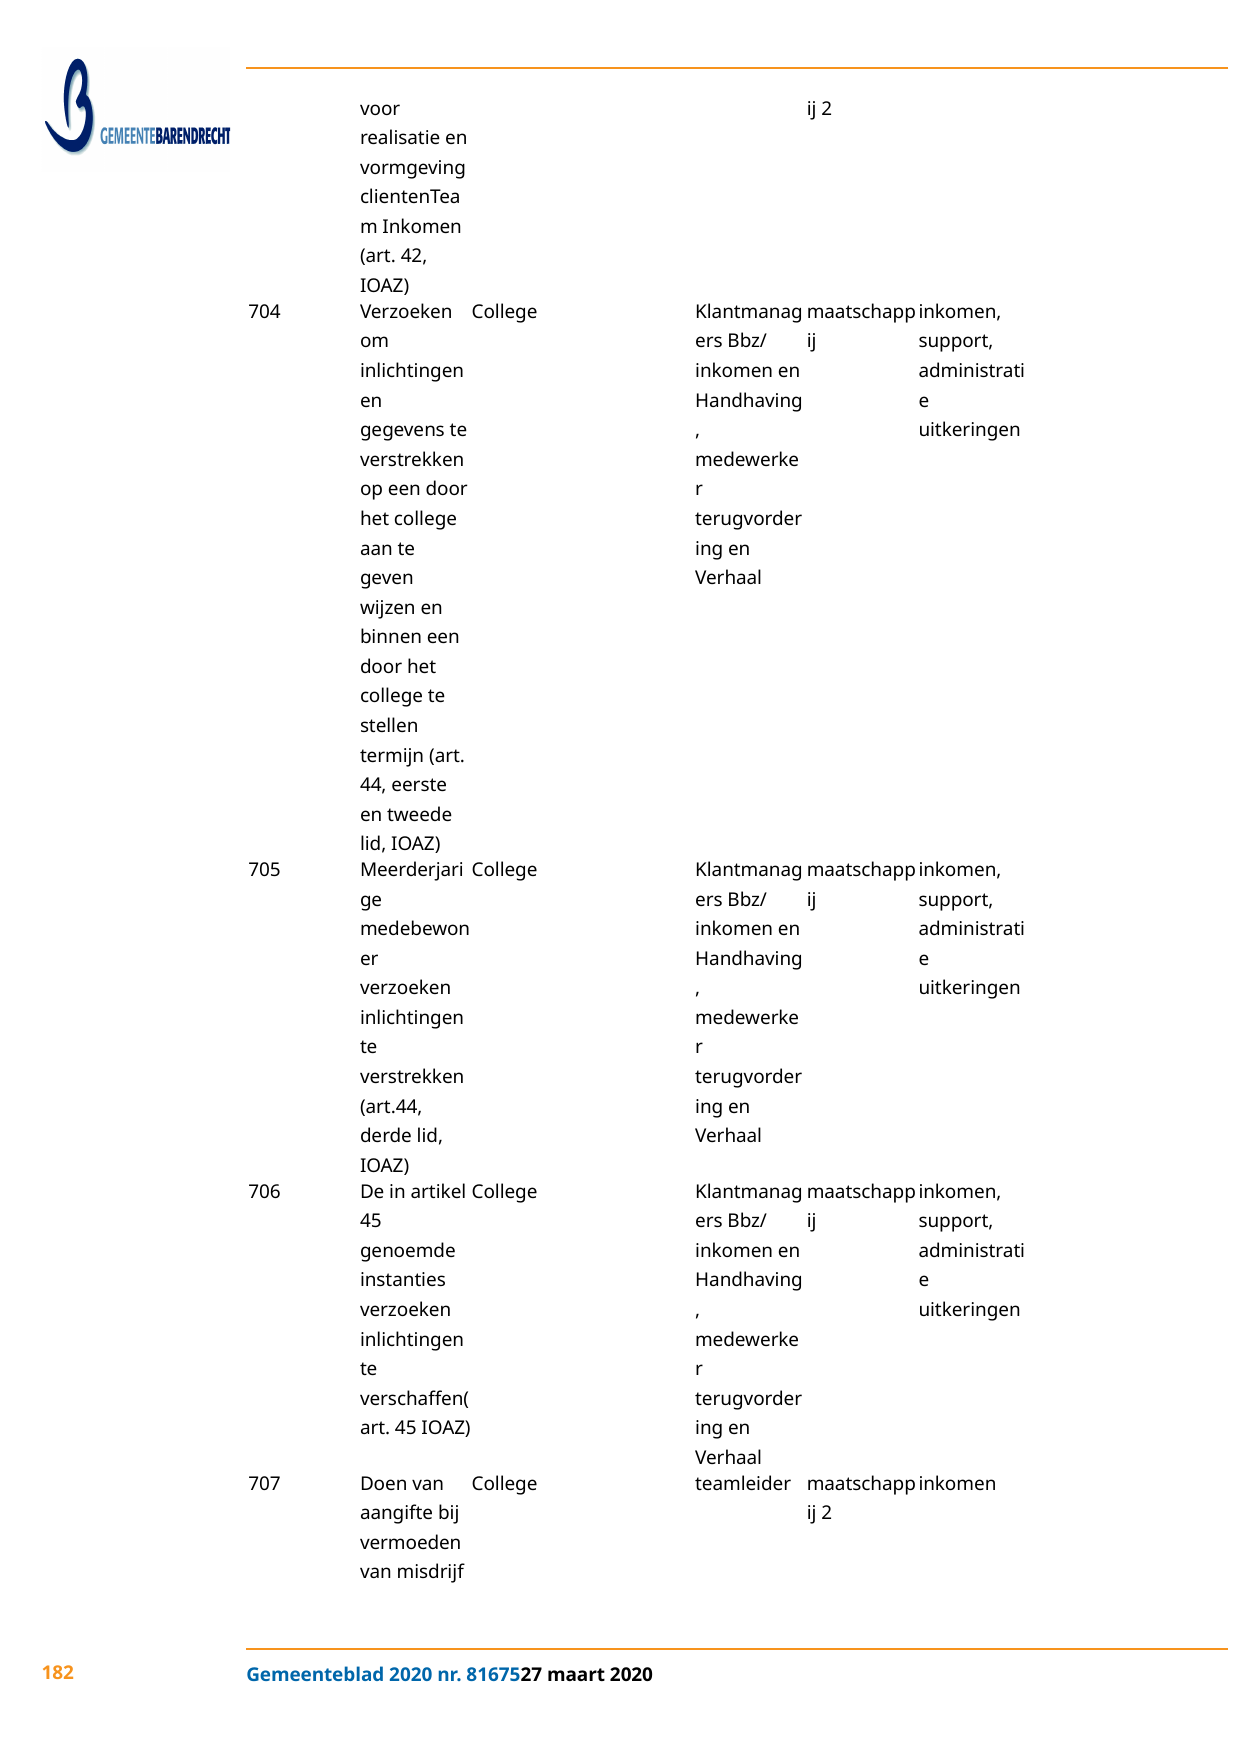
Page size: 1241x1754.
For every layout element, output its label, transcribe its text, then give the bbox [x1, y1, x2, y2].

table_cell 705 [248, 856, 360, 1178]
table_cell 704 [248, 298, 360, 856]
table_cell [1030, 1178, 1152, 1470]
table_cell maatschappij [807, 298, 918, 856]
table_cell voor realisatie en vormgeving clientenTeam Inkomen (art. 42, IOAZ) [360, 95, 471, 298]
table_cell [583, 95, 695, 298]
table_cell [583, 298, 695, 856]
table_cell inkomen, support, administratie uitkeringen [918, 298, 1030, 856]
table_cell Doen van aangifte bij vermoeden van misdrijf [360, 1470, 471, 1584]
table_cell maatschappij [807, 856, 918, 1178]
table_cell [695, 95, 807, 298]
table_cell Meerderjarige medebewoner verzoeken inlichtingen te verstrekken (art.44, derde lid, IOAZ) [360, 856, 471, 1178]
table_cell College [471, 1178, 583, 1470]
table_cell ij 2 [807, 95, 918, 298]
table_cell College [471, 1470, 583, 1584]
table_cell [918, 95, 1030, 298]
table_cell [1030, 1470, 1152, 1584]
table_cell Verzoeken om inlichtingen en gegevens te verstrekken op een door het college aan te geven wijzen en binnen een door het college te stellen termijn (art. 44, eerste en tweede lid, IOAZ) [360, 298, 471, 856]
table_cell [583, 1470, 695, 1584]
table_cell inkomen [918, 1470, 1030, 1584]
table_cell [471, 95, 583, 298]
table_cell Klantmanagers Bbz/ inkomen en Handhaving, medewerker terugvordering en Verhaal [695, 298, 807, 856]
table_cell College [471, 856, 583, 1178]
table_cell Klantmanagers Bbz/ inkomen en Handhaving, medewerker terugvordering en Verhaal [695, 856, 807, 1178]
table_cell [248, 95, 360, 298]
table_cell maatschappij 2 [807, 1470, 918, 1584]
table_cell [583, 1178, 695, 1470]
table_cell Klantmanagers Bbz/ inkomen en Handhaving, medewerker terugvordering en Verhaal [695, 1178, 807, 1470]
table_cell 707 [248, 1470, 360, 1584]
table_cell teamleider [695, 1470, 807, 1584]
table_cell [1030, 95, 1152, 298]
table_cell College [471, 298, 583, 856]
table_cell [583, 856, 695, 1178]
table_cell [1030, 298, 1152, 856]
table_cell [1030, 856, 1152, 1178]
table_cell De in artikel 45 genoemde instanties verzoeken inlichtingen te verschaffen(art. 45 IOAZ) [360, 1178, 471, 1470]
table_cell maatschappij [807, 1178, 918, 1470]
table_cell 706 [248, 1178, 360, 1470]
picture [41, 47, 231, 172]
table_cell inkomen, support, administratie uitkeringen [918, 856, 1030, 1178]
table_cell inkomen, support, administratie uitkeringen [918, 1178, 1030, 1470]
